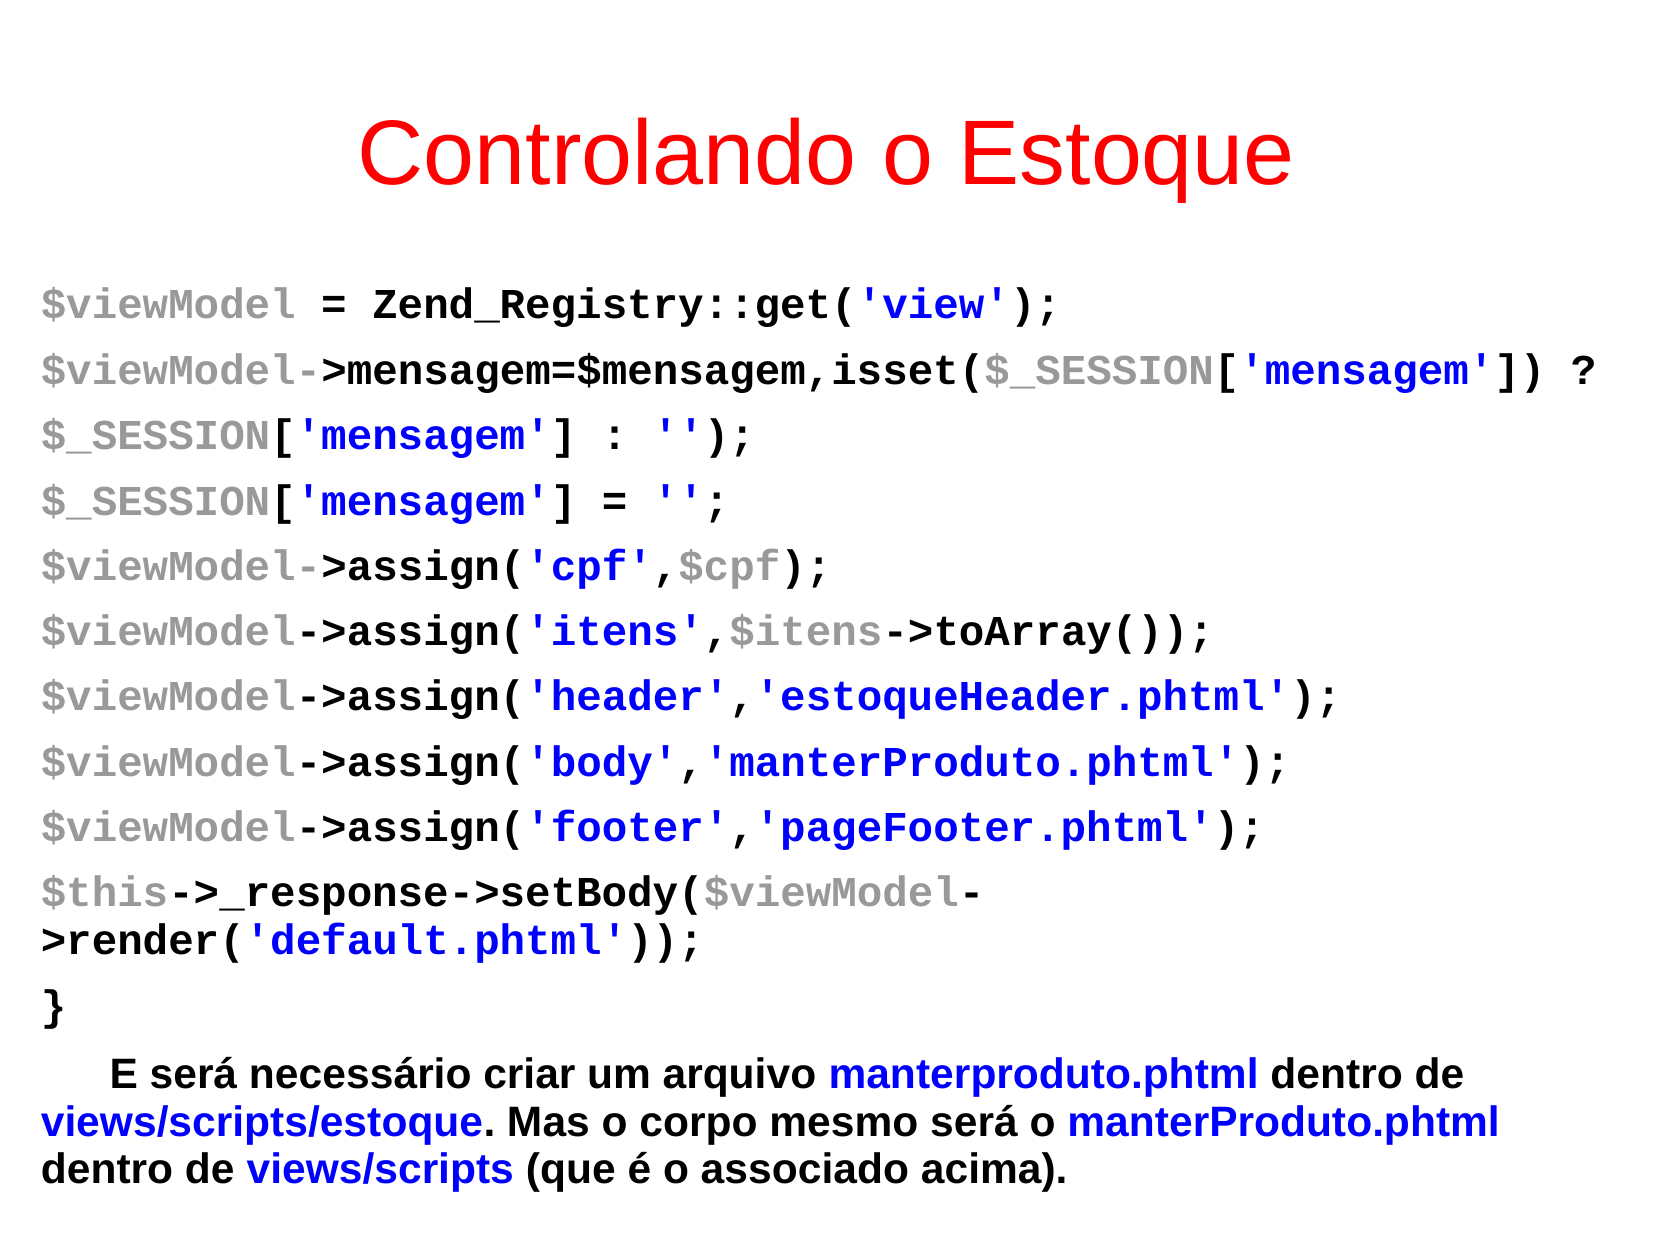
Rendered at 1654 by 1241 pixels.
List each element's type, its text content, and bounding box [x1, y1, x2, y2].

title Controlando o Estoque [82, 49, 1571, 257]
list $viewModel = Zend_Registry::get('view'); $viewModel->mensagem=$mensagem,isset($_SESSION['mensagem']) ? $_SESSION['mensagem'] : ''); $_SESSION['mensagem'] = ''; $viewModel->assign('cpf',$cpf); $viewModel->assign('itens',$itens->toArray()); $viewModel->assign('header','estoqueHeader.phtml'); $viewModel->assign('body','manterProduto.phtml'); $viewModel->assign('footer','pageFooter.phtml'); $this->_response->setBody($viewModel->render('default.phtml')); } E será necessário criar um arquivo manterproduto.phtml dentro de views/scripts/estoque. Mas o corpo mesmo será o manterProduto.phtml dentro de views/scripts (que é o associado acima). [40, 283, 1607, 1229]
